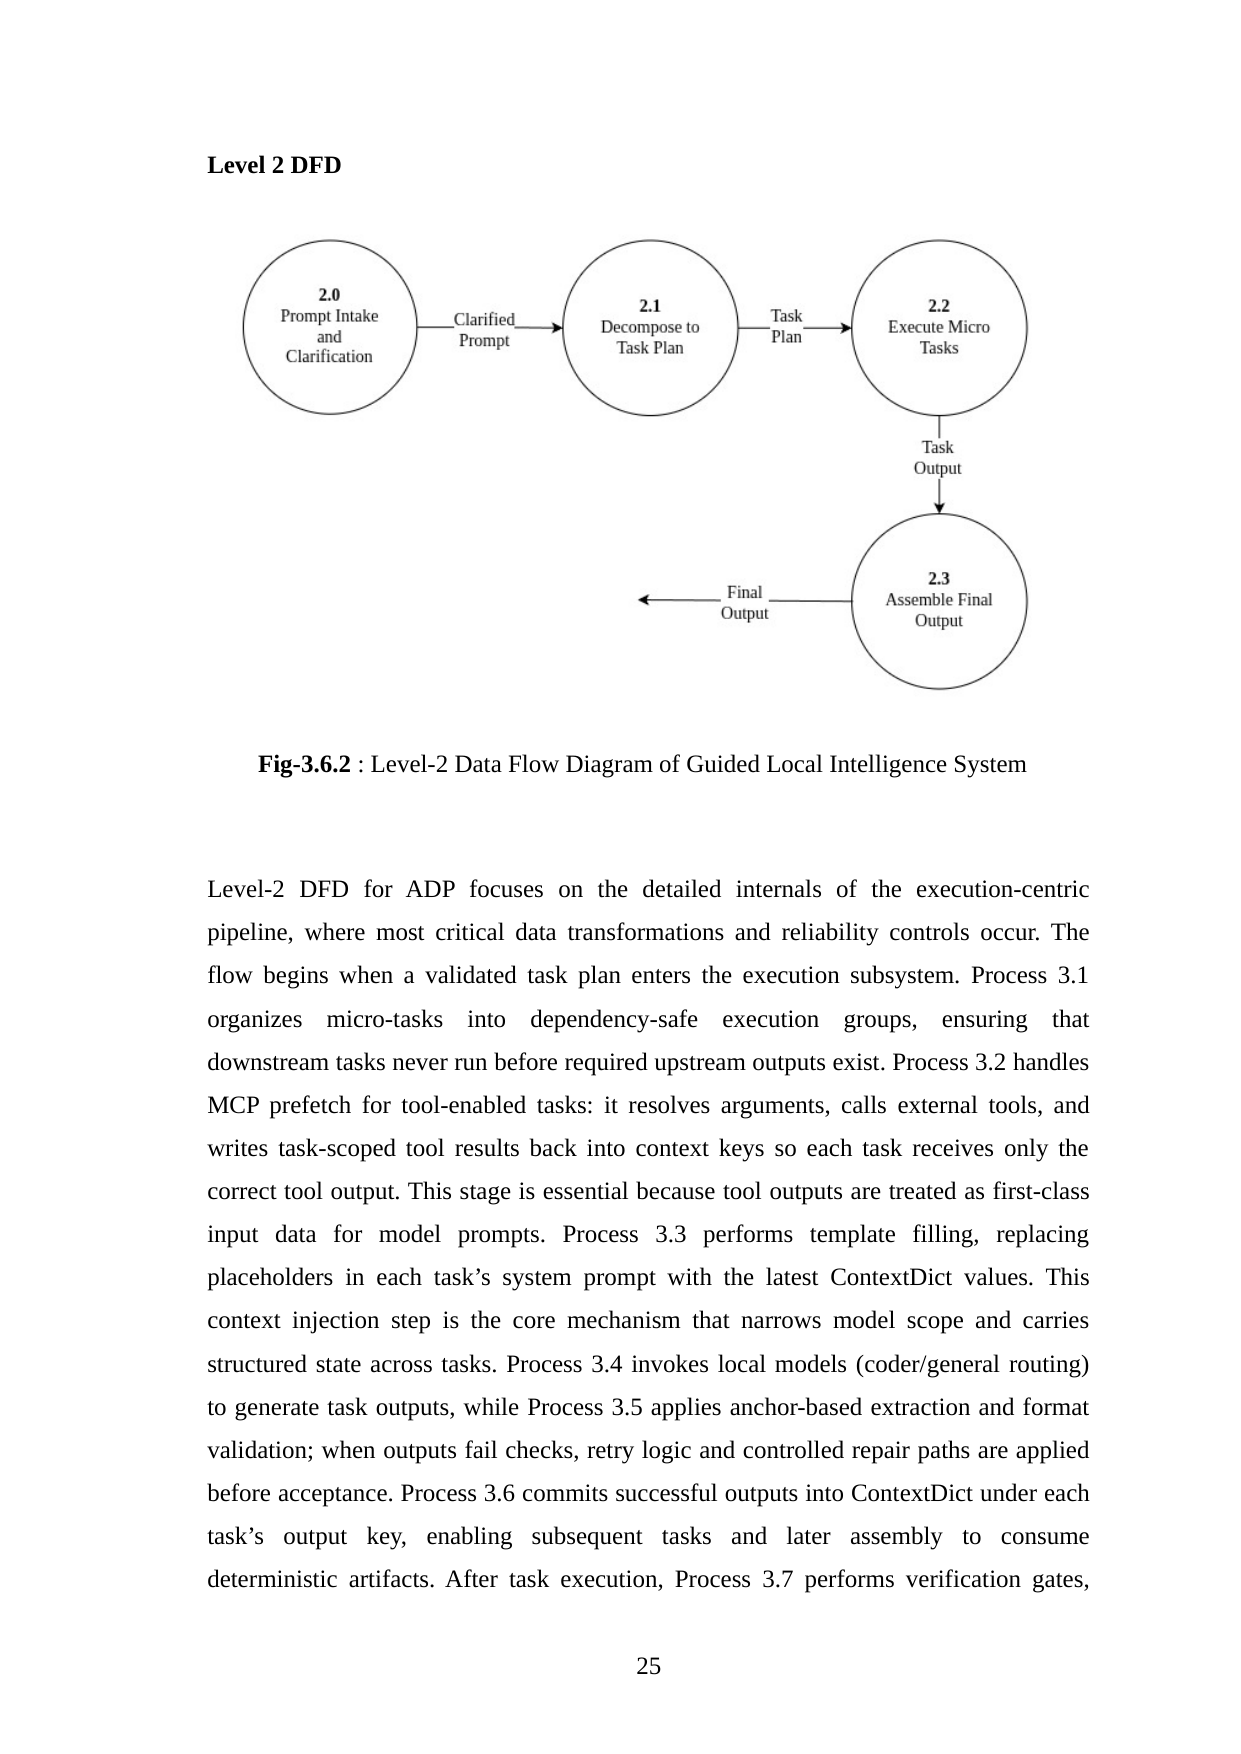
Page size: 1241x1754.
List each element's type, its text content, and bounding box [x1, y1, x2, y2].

text Level-2 DFD for ADP focuses on the detailed internals of the execution-centric pipeline, where most critical data transformations and reliability controls occur. The flow begins when a validated task plan enters the execution subsystem. Process 3.1 organizes micro-tasks into dependency-safe execution groups, ensuring that downstream tasks never run before required upstream outputs exist. Process 3.2 handles MCP prefetch for tool-enabled tasks: it resolves arguments, calls external tools, and writes task-scoped tool results back into context keys so each task receives only the correct tool output. This stage is essential because tool outputs are treated as first-class input data for model prompts. Process 3.3 performs template filling, replacing placeholders in each task’s system prompt with the latest ContextDict values. This context injection step is the core mechanism that narrows model scope and carries structured state across tasks. Process 3.4 invokes local models (coder/general routing) to generate task outputs, while Process 3.5 applies anchor-based extraction and format validation; when outputs fail checks, retry logic and controlled repair paths are applied before acceptance. Process 3.6 commits successful outputs into ContextDict under each task’s output key, enabling subsequent tasks and later assembly to consume deterministic artifacts. After task execution, Process 3.7 performs verification gates, [207, 874, 1091, 1593]
text Level 2 DFD [207, 150, 1091, 179]
picture [207, 205, 1091, 748]
